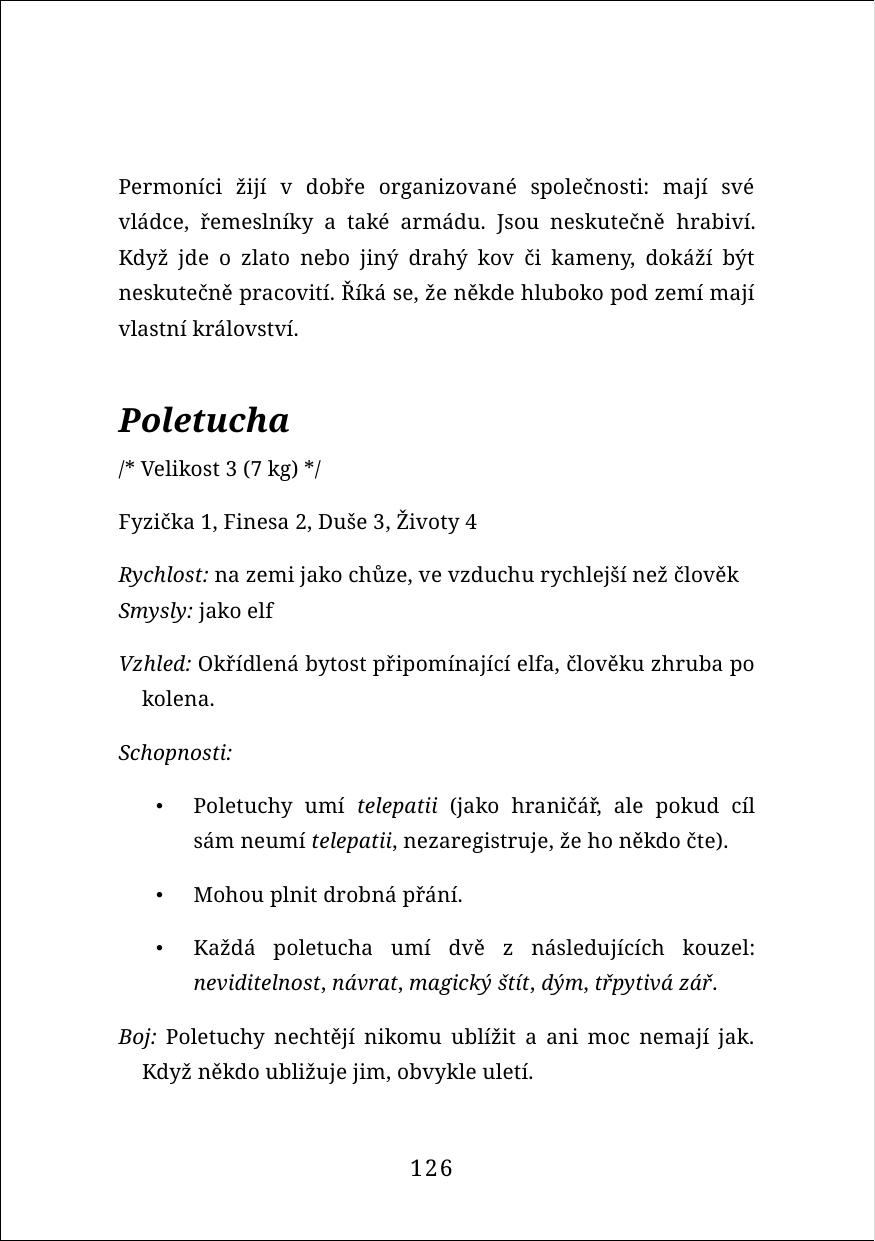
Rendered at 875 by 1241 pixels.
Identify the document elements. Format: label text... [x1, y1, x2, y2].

list Mohou plnit drobná přání. [156, 880, 756, 908]
text Rychlost: na zemi jako chůze, ve vzduchu rychlejší než člověk [118, 560, 756, 589]
text Vzhled: Okřídlená bytost připomínající elfa, člověku zhruba po kolena. [118, 649, 756, 713]
subtitle Poletucha [118, 397, 756, 442]
text /* Velikost 3 (7 kg) */ [118, 454, 756, 482]
text Permoníci žijí v dobře organizované společnosti: mají své vládce, řemeslníky a také armádu. Jsou neskutečně hrabiví. Když jde o zlato nebo jiný drahý kov či kameny, dokáží být neskutečně pracovití. Říká se, že někde hluboko pod zemí mají vlastní království. [118, 172, 756, 342]
text Boj: Poletuchy nechtějí nikomu ublížit a ani moc nemají jak. Když někdo ubližuje jim, obvykle uletí. [118, 1022, 756, 1086]
text Smysly: jako elf [118, 596, 756, 624]
text Fyzička 1, Finesa 2, Duše 3, Životy 4 [118, 507, 756, 536]
list Každá poletucha umí dvě z následujících kouzel: neviditelnost, návrat, magický štít, dým, třpytivá zář. [156, 933, 756, 997]
list Poletuchy umí telepatii (jako hraničář, ale pokud cíl sám neumí telepatii, nezaregistruje, že ho někdo čte). [156, 791, 756, 855]
text Schopnosti: [118, 738, 756, 766]
